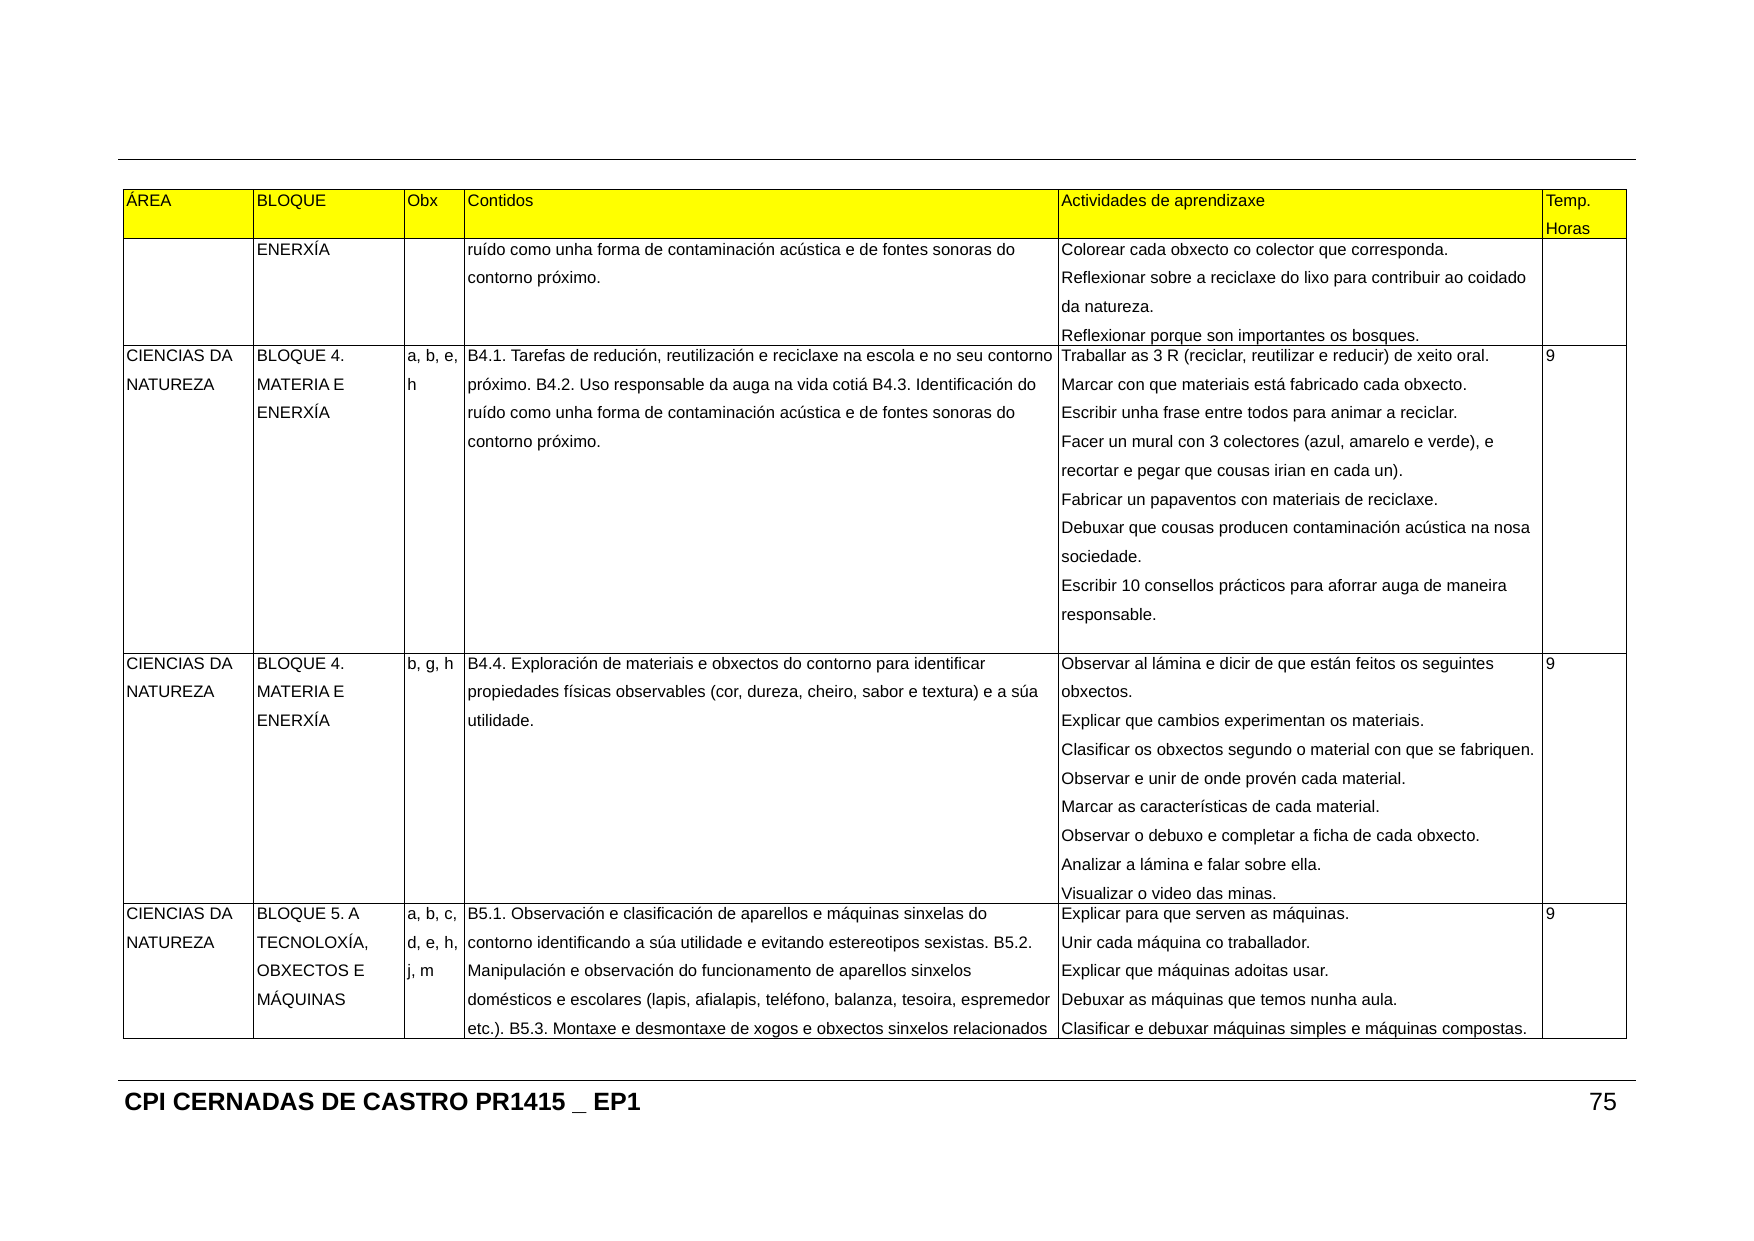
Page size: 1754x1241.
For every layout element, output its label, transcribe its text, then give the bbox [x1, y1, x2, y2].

table_header Actividades de aprendizaxe [1059, 190, 1542, 238]
table_cell CIENCIAS DA NATUREZA [124, 654, 253, 903]
table_header BLOQUE [254, 190, 404, 238]
table_header Contidos [465, 190, 1058, 238]
table_header Temp. Horas [1543, 190, 1626, 238]
table_cell [124, 239, 253, 345]
table_cell a, b, e, h [405, 346, 464, 652]
table_cell BLOQUE 4. MATERIA E ENERXÍA [254, 346, 404, 652]
table_cell Explicar para que serven as máquinas. Unir cada máquina co traballador. Explicar que máquinas adoitas usar. Debuxar as máquinas que temos nunha aula. Clasificar e debuxar máquinas simples e máquinas compostas. [1059, 904, 1542, 1038]
table_cell ruído como unha forma de contaminación acústica e de fontes sonoras do contorno próximo. [465, 239, 1058, 345]
table_cell Traballar as 3 R (reciclar, reutilizar e reducir) de xeito oral. Marcar con que materiais está fabricado cada obxecto. Escribir unha frase entre todos para animar a reciclar. Facer un mural con 3 colectores (azul, amarelo e verde), e recortar e pegar que cousas irian en cada un). Fabricar un papaventos con materiais de reciclaxe. Debuxar que cousas producen contaminación acústica na nosa sociedade. Escribir 10 consellos prácticos para aforrar auga de maneira responsable. [1059, 346, 1542, 652]
table_cell B4.4. Exploración de materiais e obxectos do contorno para identificar propiedades físicas observables (cor, dureza, cheiro, sabor e textura) e a súa utilidade. [465, 654, 1058, 903]
table_cell CIENCIAS DA NATUREZA [124, 904, 253, 1038]
table_cell B5.1. Observación e clasificación de aparellos e máquinas sinxelas do contorno identificando a súa utilidade e evitando estereotipos sexistas. B5.2. Manipulación e observación do funcionamento de aparellos sinxelos domésticos e escolares (lapis, afialapis, teléfono, balanza, tesoira, espremedor etc.). B5.3. Montaxe e desmontaxe de xogos e obxectos sinxelos relacionados [465, 904, 1058, 1038]
table_cell Observar al lámina e dicir de que están feitos os seguintes obxectos. Explicar que cambios experimentan os materiais. Clasificar os obxectos segundo o material con que se fabriquen. Observar e unir de onde provén cada material. Marcar as características de cada material. Observar o debuxo e completar a ficha de cada obxecto. Analizar a lámina e falar sobre ella. Visualizar o video das minas. [1059, 654, 1542, 903]
table_cell a, b, c, d, e, h, j, m [405, 904, 464, 1038]
table_header ÁREA [124, 190, 253, 238]
table_cell ENERXÍA [254, 239, 404, 345]
table_cell b, g, h [405, 654, 464, 903]
table_cell BLOQUE 5. A TECNOLOXÍA, OBXECTOS E MÁQUINAS [254, 904, 404, 1038]
table_cell Colorear cada obxecto co colector que corresponda. Reflexionar sobre a reciclaxe do lixo para contribuir ao coidado da natureza. Reflexionar porque son importantes os bosques. [1059, 239, 1542, 345]
table_cell B4.1. Tarefas de redución, reutilización e reciclaxe na escola e no seu contorno próximo. B4.2. Uso responsable da auga na vida cotiá B4.3. Identificación do ruído como unha forma de contaminación acústica e de fontes sonoras do contorno próximo. [465, 346, 1058, 652]
table_cell [1543, 239, 1626, 345]
table_header Obx [405, 190, 464, 238]
table_cell 9 [1543, 904, 1626, 1038]
table_cell 9 [1543, 654, 1626, 903]
table_cell BLOQUE 4. MATERIA E ENERXÍA [254, 654, 404, 903]
table_cell CIENCIAS DA NATUREZA [124, 346, 253, 652]
table_cell 9 [1543, 346, 1626, 652]
table_cell [405, 239, 464, 345]
